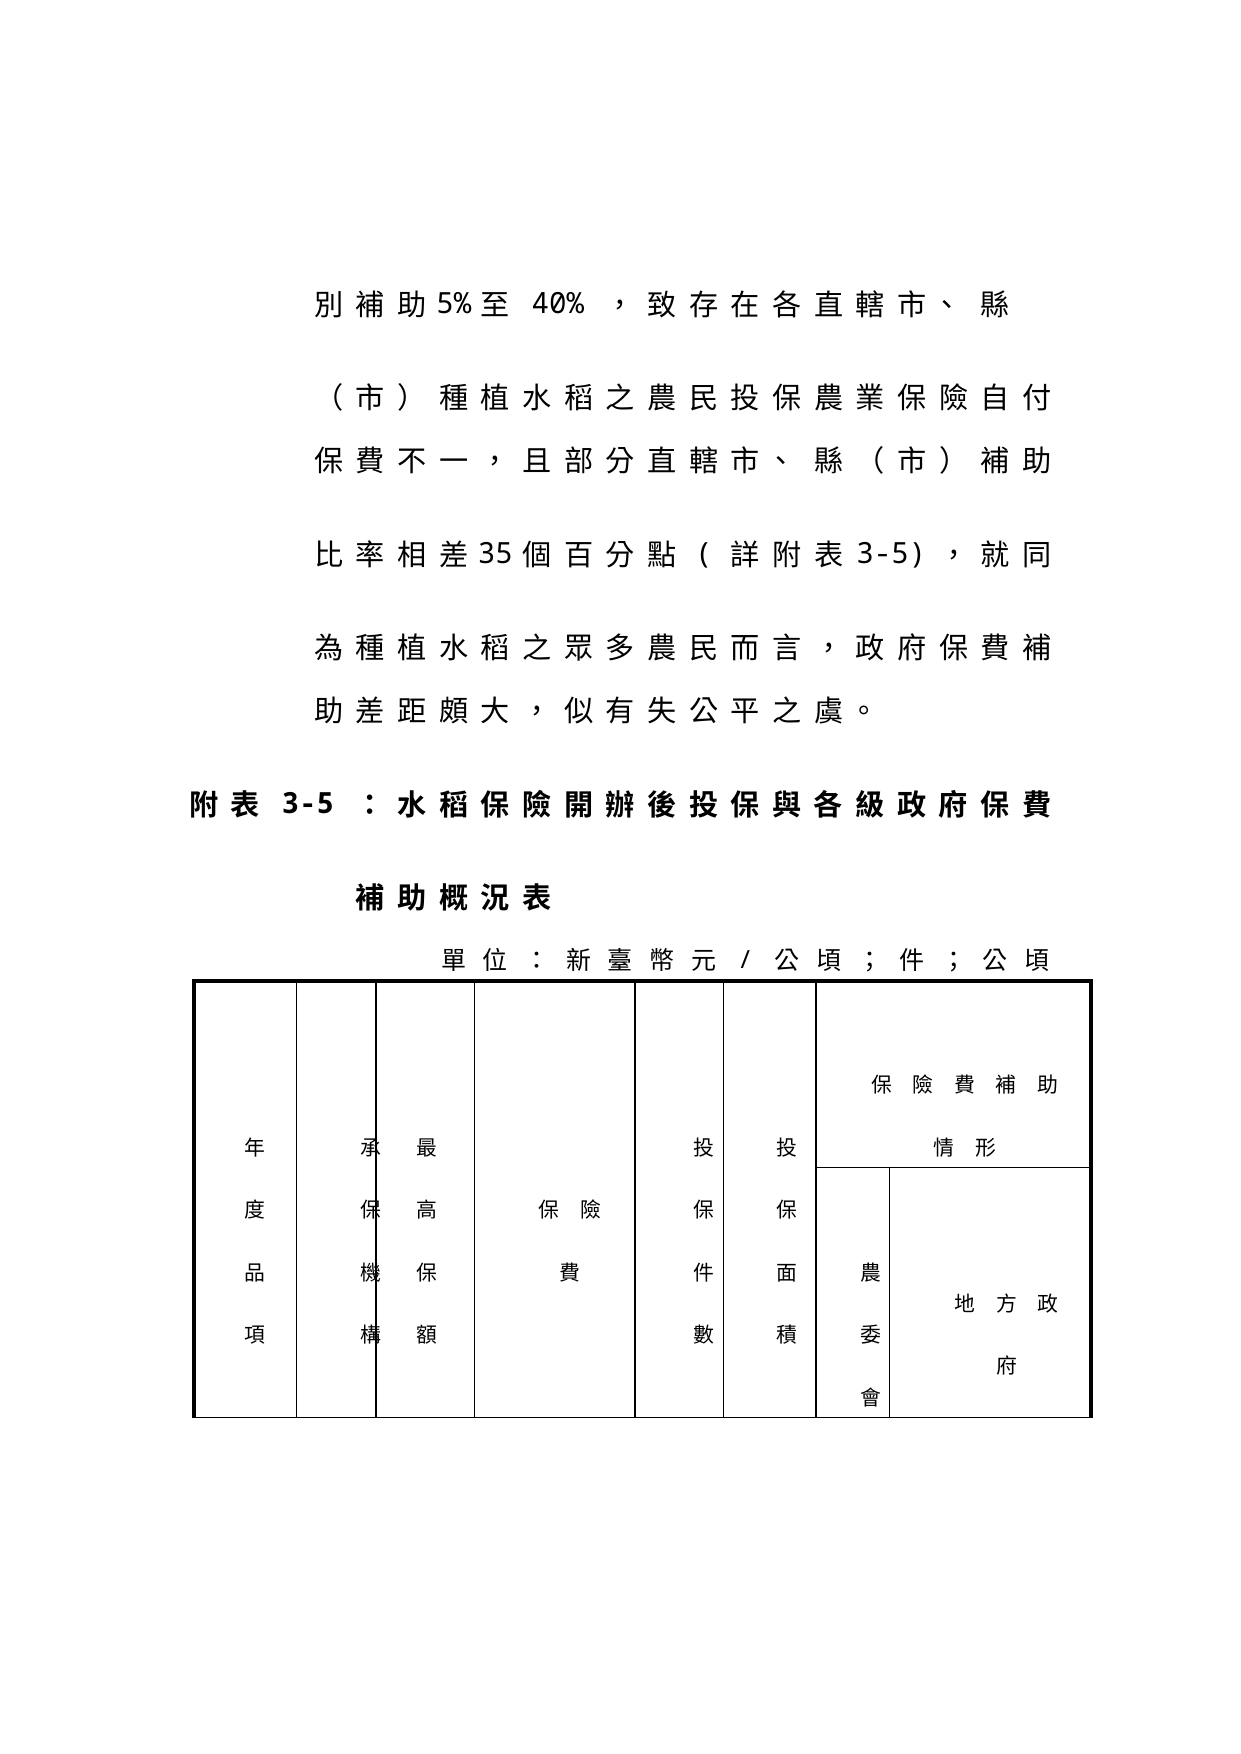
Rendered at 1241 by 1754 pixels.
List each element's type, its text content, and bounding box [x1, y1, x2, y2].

table_header 承保機構 [297, 983, 375, 1417]
text 別補助5%至40%，致存在各直轄市、縣（市）種植水稻之農民投保農業保險自付保費不一，且部分直轄市、縣（市）補助比率相差35個百分點(詳附表3-5)，就同為種植水稻之眾多農民而言，政府保費補助差距頗大，似有失公平之虞。 [271, 229, 1058, 729]
table_cell 地方政府 [890, 1168, 1089, 1417]
table_header 保險費 [475, 983, 634, 1417]
table_header 投保 件數 [636, 983, 723, 1417]
table_header 投保 面積 [724, 983, 815, 1417]
text 附表3-5：水稻保險開辦後投保與各級政府保費補助概況表 [183, 729, 1058, 917]
table_cell 農委會 [817, 1168, 889, 1417]
table_header 年度 品項 [196, 983, 296, 1417]
table_header 保險費補助情形 [817, 983, 1089, 1167]
text 單位：新臺幣元/公頃；件；公頃 [183, 917, 1058, 979]
table_header 最高 保額 [377, 983, 474, 1417]
